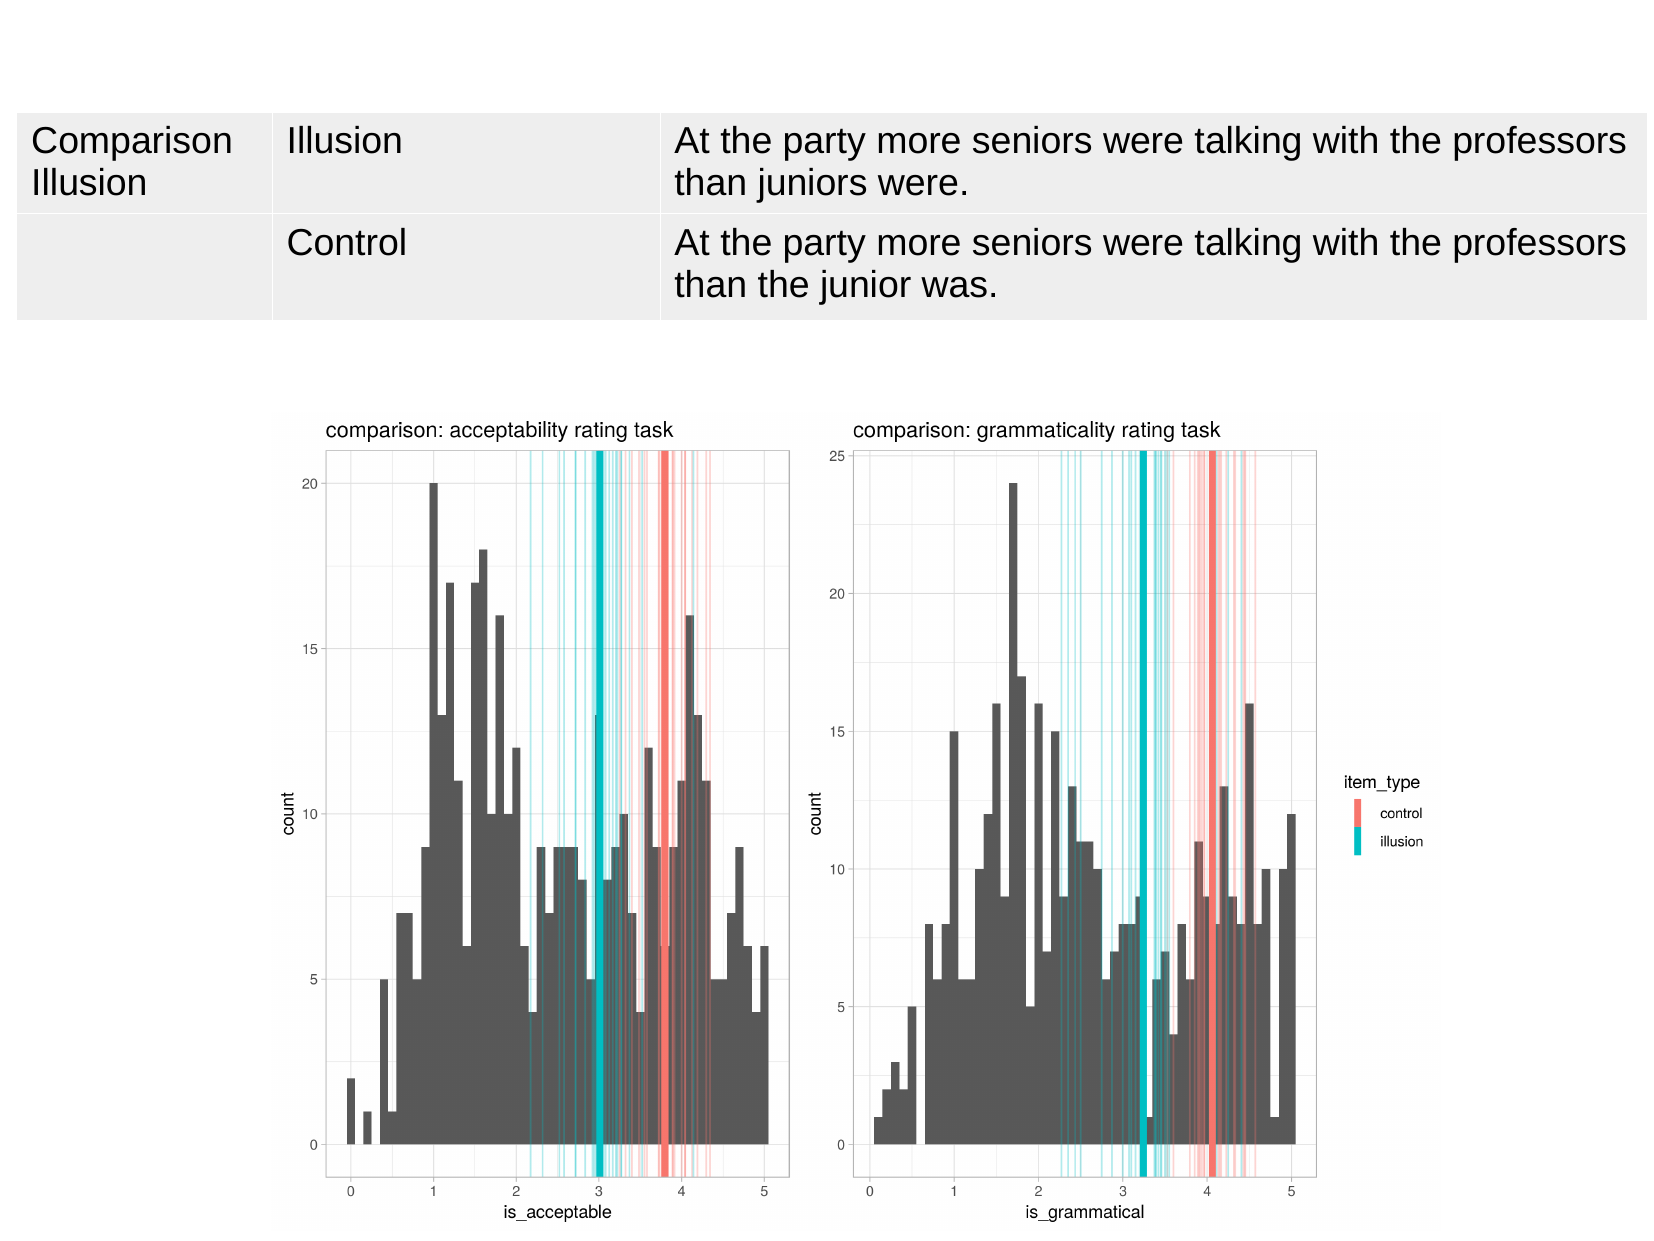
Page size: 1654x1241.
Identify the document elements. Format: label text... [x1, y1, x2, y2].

table_cell [17, 214, 272, 320]
table_cell At the party more seniors were talking with the professors than the junior was. [661, 214, 1647, 320]
table_header Illusion [273, 113, 660, 213]
picture [271, 412, 1441, 1231]
table_cell Control [273, 214, 660, 320]
table_header Comparison Illusion [17, 113, 272, 213]
table_header At the party more seniors were talking with the professors than juniors were. [661, 113, 1647, 213]
